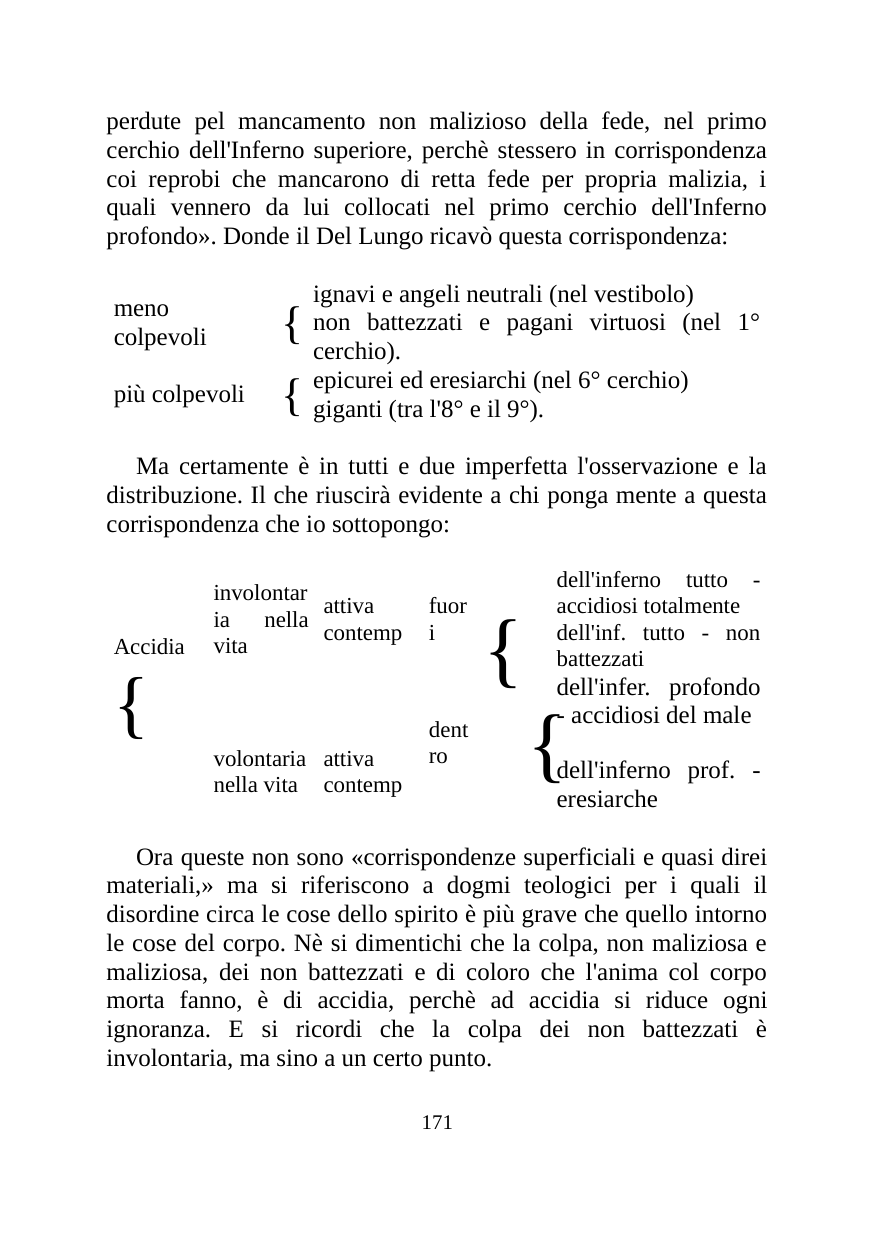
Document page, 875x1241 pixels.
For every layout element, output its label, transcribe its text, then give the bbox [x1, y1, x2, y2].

table_cell { [520, 672, 549, 813]
table_cell { [274, 365, 306, 422]
text perdute pel mancamento non malizioso della fede, nel primo cerchio dell'Inferno superiore, perchè stessero in corrispondenza coi reprobi che mancarono di retta fede per propria malizia, i quali vennero da lui collocati nel primo cerchio dell'Inferno profondo». Donde il Del Lungo ricavò questa corrispondenza: [106, 106, 768, 250]
table_cell attiva contemp [316, 729, 421, 813]
table_header meno colpevoli [106, 279, 273, 365]
table_header Accidia{ [106, 566, 206, 813]
table_cell [549, 729, 768, 756]
table_cell [476, 729, 520, 756]
text Ora queste non sono «corrispondenze superficiali e quasi direi materiali,» ma si riferiscono a dogmi teologici per i quali il disordine circa le cose dello spirito è più grave che quello intorno le cose del corpo. Nè si dimentichi che la colpa, non maliziosa e maliziosa, dei non battezzati e di coloro che l'anima col corpo morta fanno, è di accidia, perchè ad accidia si riduce ogni ignoranza. E si ricordi che la colpa dei non battezzati è involontaria, ma sino a un certo punto. [106, 842, 768, 1072]
table_header { [274, 279, 306, 365]
table_header { [476, 566, 520, 729]
table_header [520, 566, 549, 619]
text Ma certamente è in tutti e due imperfetta l'osservazione e la distribuzione. Il che riuscirà evidente a chi ponga mente a questa corrispondenza che io sottopongo: [106, 451, 768, 537]
table_cell epicurei ed eresiarchi (nel 6° cerchio) [306, 365, 768, 394]
table_header attiva contemp [316, 566, 421, 672]
table_header involontaria nella vita [206, 566, 316, 672]
table_cell [520, 619, 549, 672]
table_cell più colpevoli [106, 365, 273, 422]
table_header dell'inferno tutto - accidiosi totalmente [549, 566, 768, 619]
table_cell non battezzati e pagani virtuosi (nel 1° cerchio). [306, 308, 768, 365]
table_cell dell'inferno prof. - eresiarche [549, 756, 768, 813]
table_cell [206, 672, 316, 729]
table_header ignavi e angeli neutrali (nel vestibolo) [306, 279, 768, 307]
table_cell giganti (tra l'8° e il 9°). [306, 394, 768, 422]
table_cell [316, 672, 421, 729]
table_header fuori [421, 566, 476, 672]
table_cell dell'inf. tutto - non battezzati [549, 619, 768, 672]
table_cell dentro [421, 672, 476, 813]
table_cell dell'infer. profondo - accidiosi del male [549, 672, 768, 729]
table_cell [476, 756, 520, 813]
table_cell volontaria nella vita [206, 729, 316, 813]
